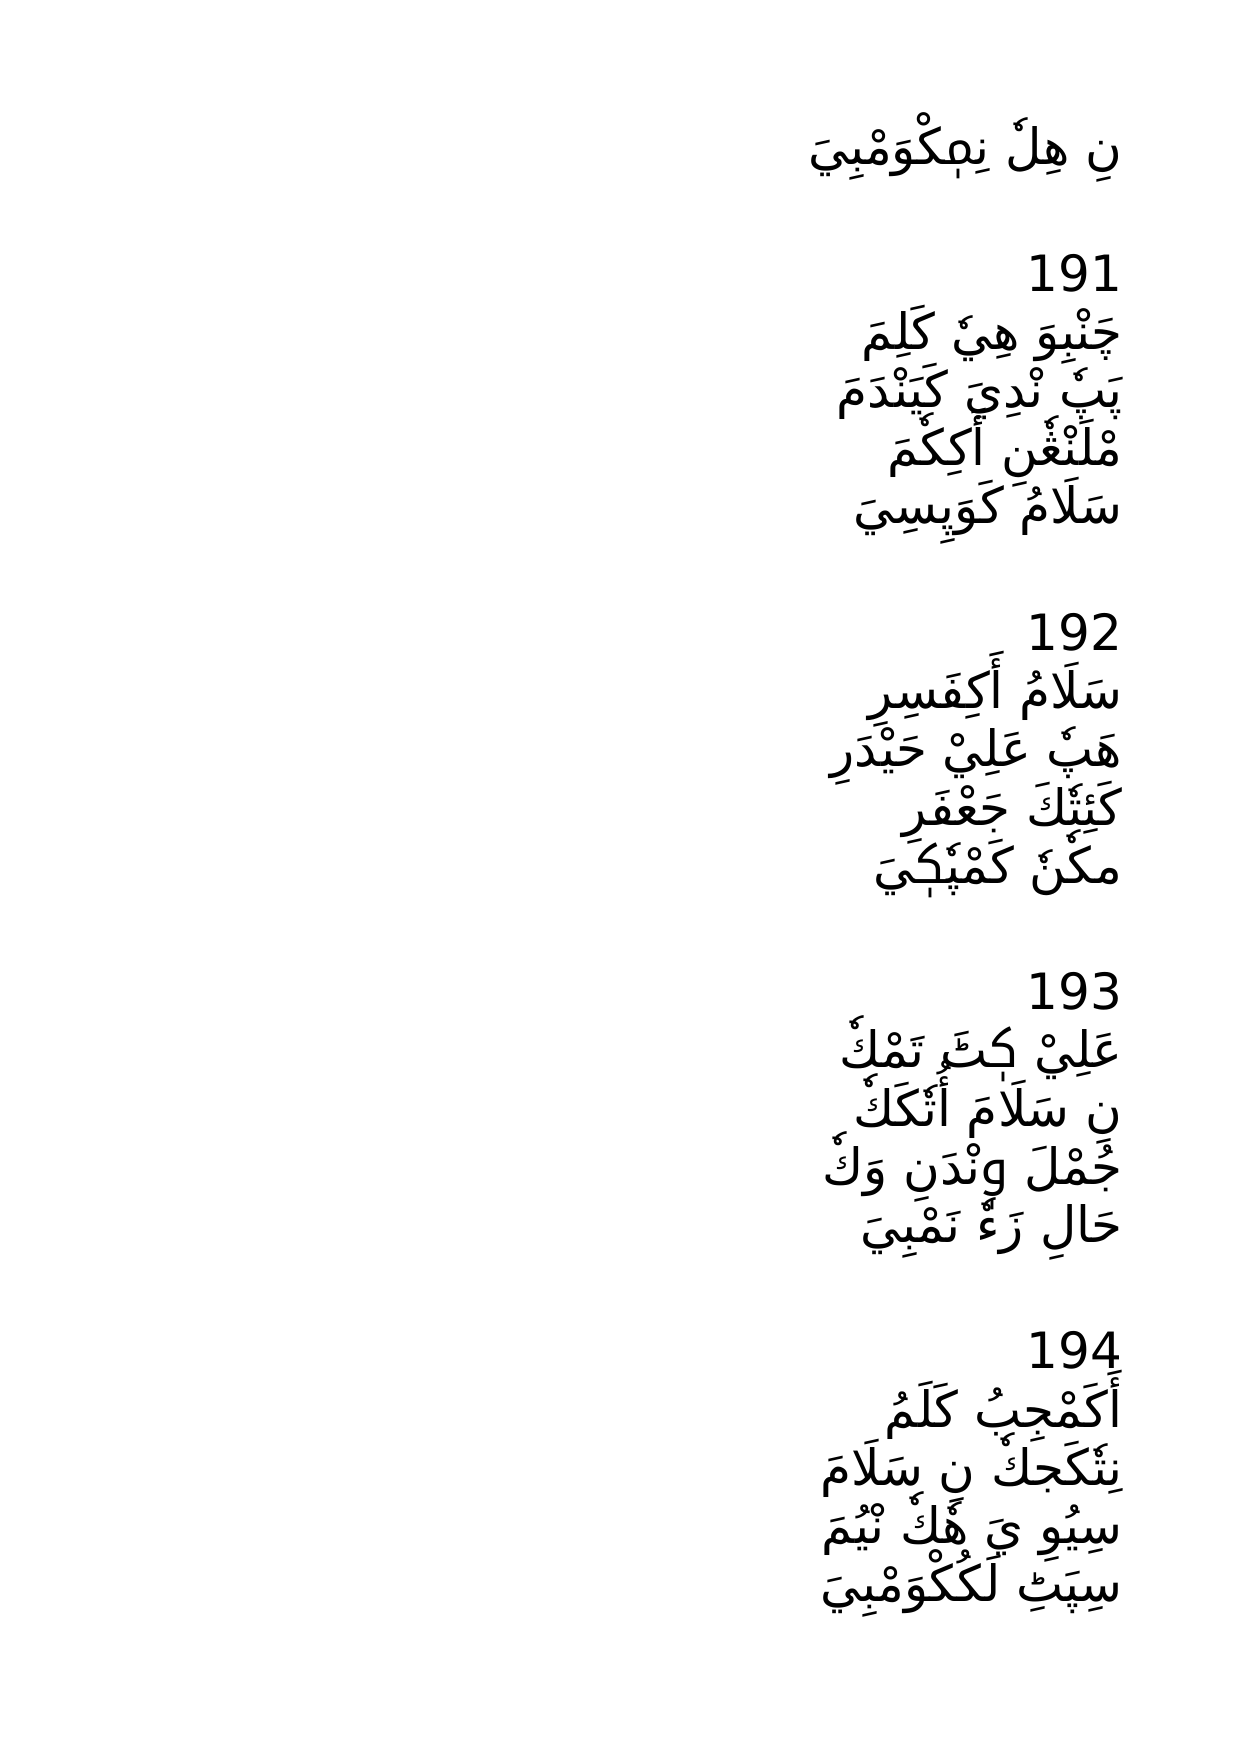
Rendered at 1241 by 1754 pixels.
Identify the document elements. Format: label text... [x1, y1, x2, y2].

text سَلَامُ كَوَپِسِيَ [118, 477, 1122, 536]
text مكٗنٗ كَمْپٗكٖيَ [118, 837, 1122, 895]
text 191 [118, 244, 1122, 303]
text نِ سَلَامَ أُتٗكَكٗ [118, 1079, 1122, 1138]
text عَلِيْ كٖٹَ تَمْكٗ [118, 1021, 1122, 1079]
text چَنْبِوَ هِيٗ كَلِمَ [118, 303, 1122, 361]
text حَالِ زَءٗ نَمْبِيَ [118, 1196, 1122, 1254]
text مْلَنْڠٗنِ أَكِكٗمَ [118, 419, 1122, 477]
text أَكَمْجِبُ كَلَمُ [118, 1381, 1122, 1439]
text سِيُوِ يَ هٗكٗ نْيُمَ [118, 1497, 1122, 1555]
text 194 [118, 1322, 1122, 1381]
text نِ هِلٗ نِمٖكْوَمْبِيَ [118, 118, 1122, 176]
text سِپَٹِ لَكُكْوَمْبِيَ [118, 1555, 1122, 1613]
text پَپٗ نْدِيَ كَيَنْدَمَ [118, 361, 1122, 419]
text نِتٗكَجكٗ نِ سَلَامَ [118, 1439, 1122, 1497]
text 193 [118, 963, 1122, 1021]
text سَلَامُ أَكِفَسِرِ [118, 662, 1122, 720]
text كَئِتٗكَ جَعْفَرِ [118, 778, 1122, 837]
text جُمْلَ وٖنْدَنِ وَكٗ [118, 1138, 1122, 1196]
text هَپٗ عَلِيْ حَيْدَرِ [118, 720, 1122, 778]
text 192 [118, 604, 1122, 662]
